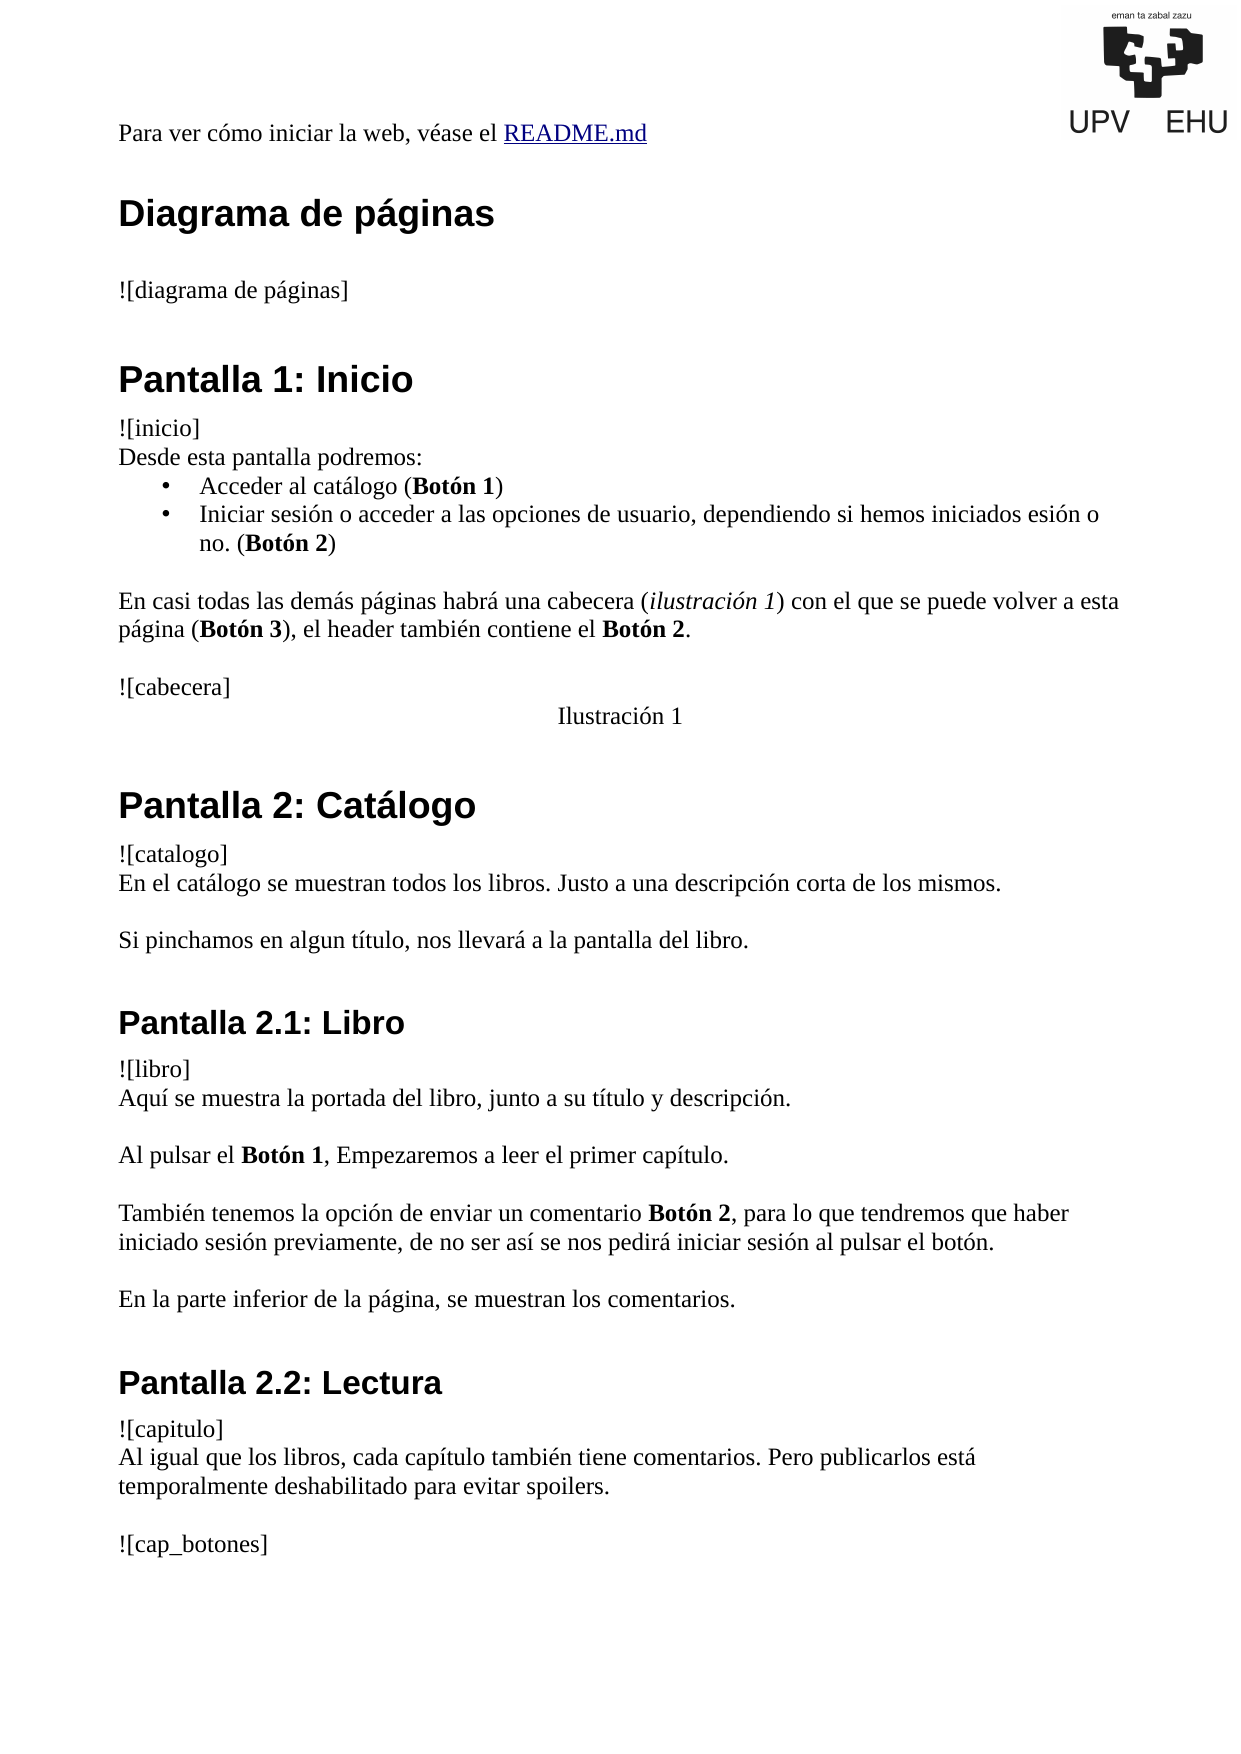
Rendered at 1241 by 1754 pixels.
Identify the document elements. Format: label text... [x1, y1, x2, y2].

picture [1061, 5, 1237, 140]
subtitle Diagrama de páginas [118, 191, 1122, 234]
text ![capitulo] [118, 1414, 1122, 1442]
list Acceder al catálogo (Botón 1) [162, 471, 1122, 499]
text ![diagrama de páginas] [118, 275, 1122, 304]
subtitle Pantalla 2.2: Lectura [118, 1363, 1122, 1401]
text ![inicio] [118, 413, 1122, 442]
subtitle Pantalla 2.1: Libro [118, 1003, 1122, 1042]
text En el catálogo se muestran todos los libros. Justo a una descripción corta de los mismos. [118, 868, 1122, 896]
text Aquí se muestra la portada del libro, junto a su título y descripción. [118, 1083, 1122, 1112]
text ![cabecera] [118, 672, 1122, 701]
text Para ver cómo iniciar la web, véase el README.md [118, 118, 1122, 147]
text Desde esta pantalla podremos: [118, 442, 1122, 471]
text ![cap_botones] [118, 1529, 1122, 1557]
text Al pulsar el Botón 1, Empezaremos a leer el primer capítulo. [118, 1141, 1122, 1169]
subtitle Pantalla 1: Inicio [118, 358, 1122, 401]
text Si pinchamos en algun título, nos llevará a la pantalla del libro. [118, 925, 1122, 954]
subtitle Pantalla 2: Catálogo [118, 783, 1122, 826]
text ![catalogo] [118, 839, 1122, 868]
text En la parte inferior de la página, se muestran los comentarios. [118, 1284, 1122, 1313]
text Ilustración 1 [118, 701, 1122, 729]
text ![libro] [118, 1054, 1122, 1083]
list Iniciar sesión o acceder a las opciones de usuario, dependiendo si hemos iniciados esión o no. (Botón 2) [162, 499, 1122, 557]
text Al igual que los libros, cada capítulo también tiene comentarios. Pero publicarlos está temporalmente deshabilitado para evitar spoilers. [118, 1442, 1122, 1500]
text En casi todas las demás páginas habrá una cabecera (ilustración 1) con el que se puede volver a esta página (Botón 3), el header también contiene el Botón 2. [118, 586, 1122, 643]
text También tenemos la opción de enviar un comentario Botón 2, para lo que tendremos que haber iniciado sesión previamente, de no ser así se nos pedirá iniciar sesión al pulsar el botón. [118, 1198, 1122, 1256]
